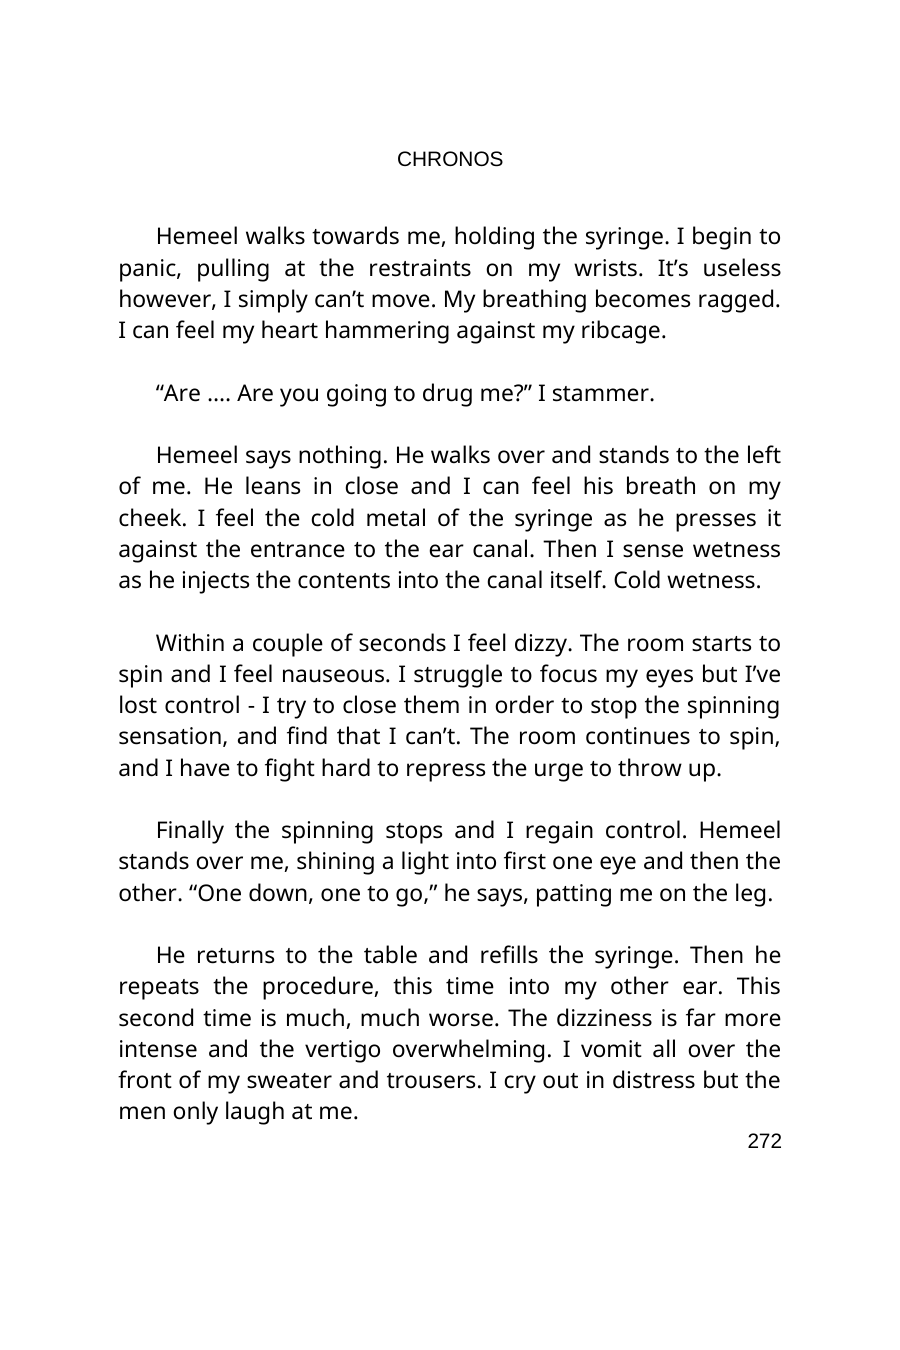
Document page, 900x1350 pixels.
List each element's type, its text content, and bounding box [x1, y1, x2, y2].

text Finally the spinning stops and I regain control. Hemeel stands over me, shining a light into first one eye and then the other. “One down, one to go,” he says, patting me on the leg. [118, 814, 782, 908]
text Hemeel says nothing. He walks over and stands to the left of me. He leans in close and I can feel his breath on my cheek. I feel the cold metal of the syringe as he presses it against the entrance to the ear canal. Then I sense wetness as he injects the contents into the canal itself. Cold wetness. [118, 439, 782, 595]
text “Are …. Are you going to drug me?” I stammer. [118, 376, 782, 408]
text He returns to the table and refills the syringe. Then he repeats the procedure, this time into my other ear. This second time is much, much worse. The dizziness is far more intense and the vertigo overwhelming. I vomit all over the front of my sweater and trousers. I cry out in distress but the men only laugh at me. [118, 939, 782, 1126]
text Within a couple of seconds I feel dizzy. The room starts to spin and I feel nauseous. I struggle to focus my eyes but I’ve lost control - I try to close them in order to stop the spinning sensation, and find that I can’t. The room continues to spin, and I have to fight hard to repress the urge to throw up. [118, 626, 782, 783]
text Hemeel walks towards me, holding the syringe. I begin to panic, pulling at the restraints on my wrists. It’s useless however, I simply can’t move. My breathing becomes ragged. I can feel my heart hammering against my ribcage. [118, 220, 782, 345]
